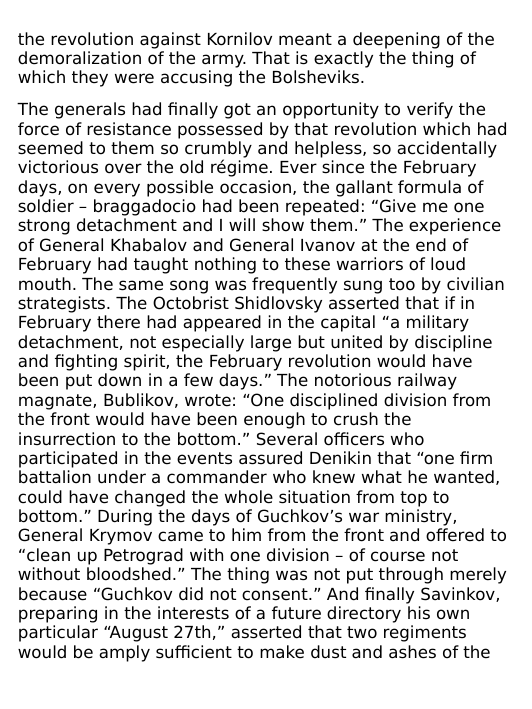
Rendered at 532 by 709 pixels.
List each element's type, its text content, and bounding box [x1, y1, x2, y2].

text The generals had finally got an opportunity to verify the force of resistance possessed by that revolution which had seemed to them so crumbly and helpless, so accidentally victorious over the old régime. Ever since the February days, on every possible occasion, the gallant formula of soldier – braggadocio had been repeated: “Give me one strong detachment and I will show them.” The experience of General Khabalov and General Ivanov at the end of February had taught nothing to these warriors of loud mouth. The same song was frequently sung too by civilian strategists. The Octobrist Shidlovsky asserted that if in February there had appeared in the capital “a military detachment, not especially large but united by discipline and fighting spirit, the February revolution would have been put down in a few days.” The notorious railway magnate, Bublikov, wrote: “One disciplined division from the front would have been enough to crush the insurrection to the bottom.” Several officers who participated in the events assured Denikin that “one firm battalion under a commander who knew what he wanted, could have changed the whole situation from top to bottom.” During the days of Guchkov’s war ministry, General Krymov came to him from the front and offered to “clean up Petrograd with one division – of course not without bloodshed.” The thing was not put through merely because “Guchkov did not consent.” And finally Savinkov, preparing in the interests of a future directory his own particular “August 27th,” asserted that two regiments would be amply sufficient to make dust and ashes of the [18, 100, 514, 662]
text the revolution against Kornilov meant a deepening of the demoralization of the army. That is exactly the thing of which they were accusing the Bolsheviks. [18, 29, 514, 88]
